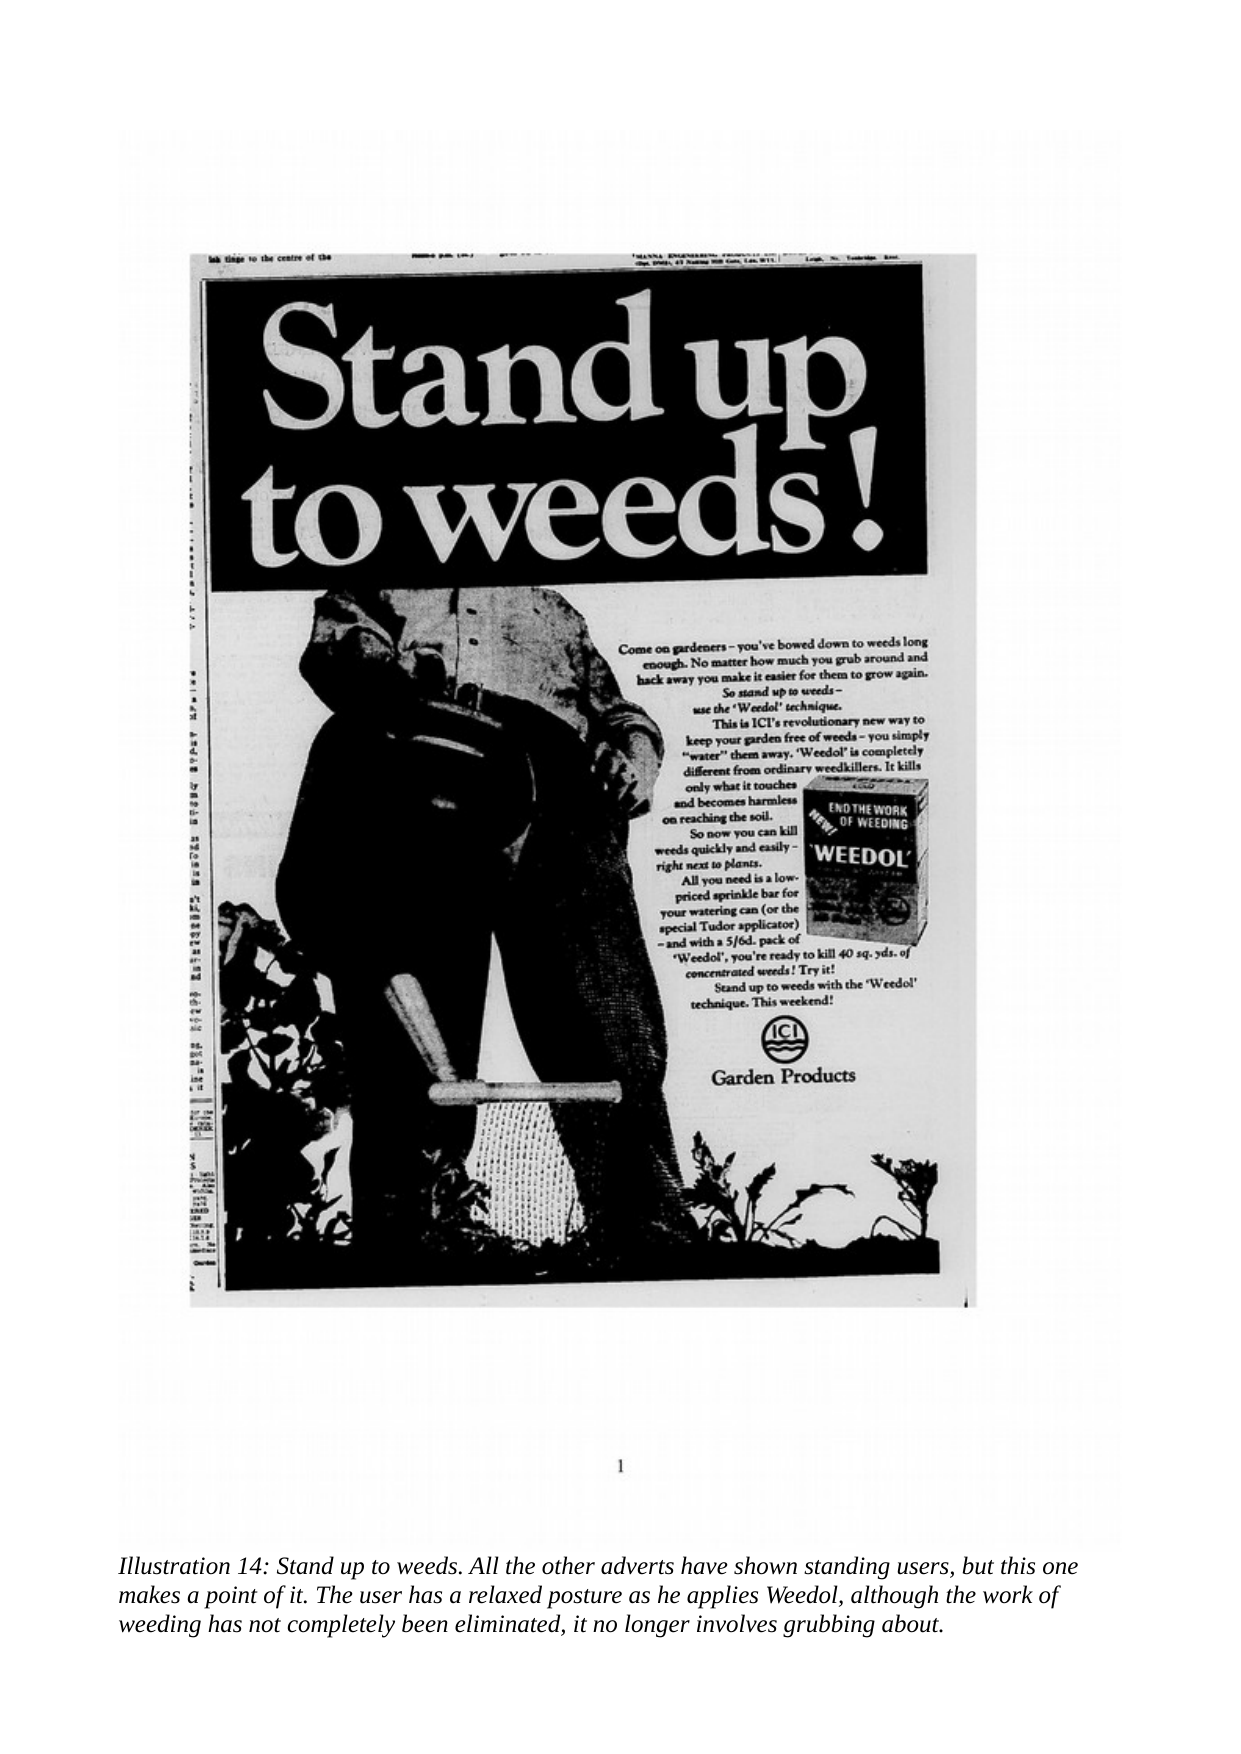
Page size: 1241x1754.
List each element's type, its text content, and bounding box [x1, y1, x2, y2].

text Illustration 14: Stand up to weeds. All the other adverts have shown standing users, but this one makes a point of it. The user has a relaxed posture as he applies Weedol, although the work of weeding has not completely been eliminated, it no longer involves grubbing about. [118, 1552, 1122, 1637]
picture [118, 130, 1123, 1552]
